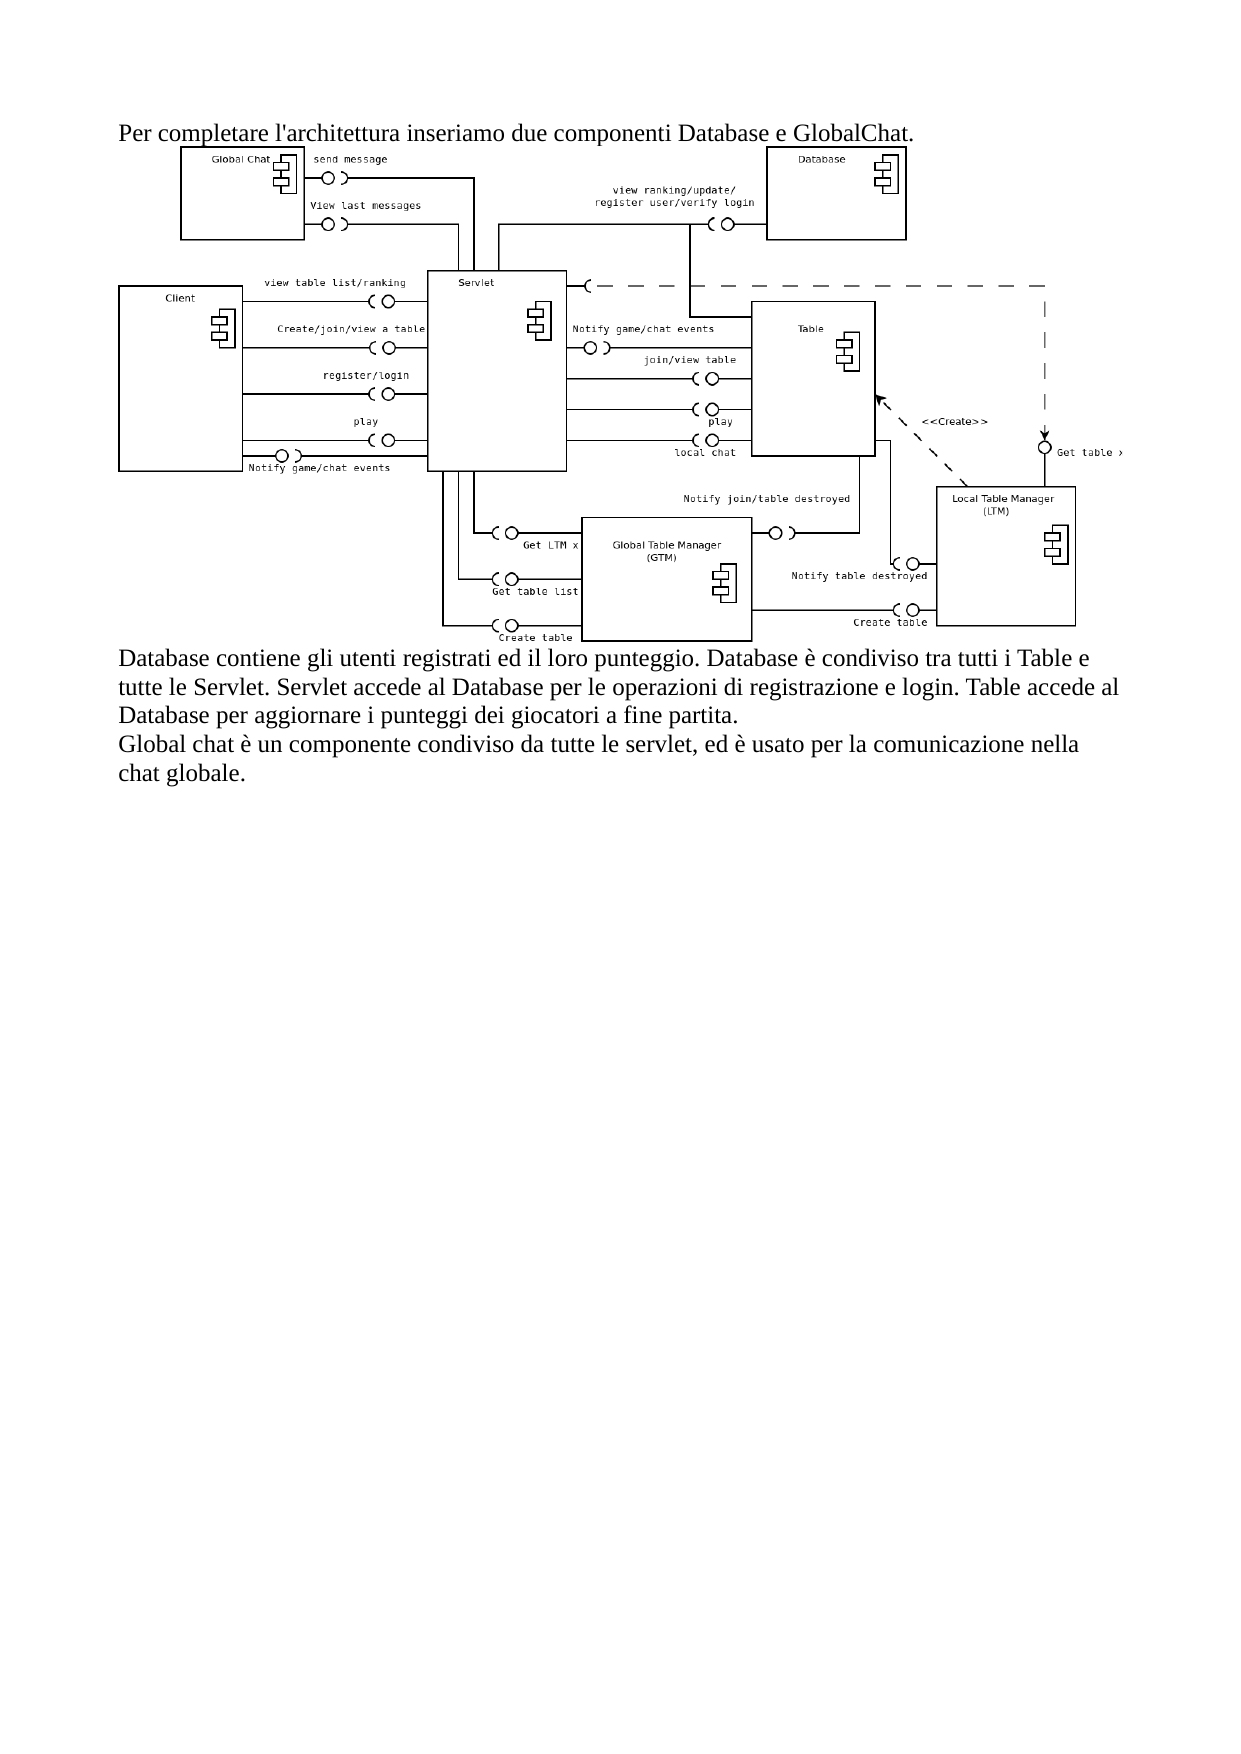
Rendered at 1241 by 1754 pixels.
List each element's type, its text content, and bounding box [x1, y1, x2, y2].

text Database contiene gli utenti registrati ed il loro punteggio. Database è condiviso tra tutti i Table e tutte le Servlet. Servlet accede al Database per le operazioni di registrazione e login. Table accede al Database per aggiornare i punteggi dei giocatori a fine partita. [118, 643, 1122, 729]
picture [118, 146, 1123, 643]
text Global chat è un componente condiviso da tutte le servlet, ed è usato per la comunicazione nella chat globale. [118, 729, 1122, 787]
text Per completare l'architettura inseriamo due componenti Database e GlobalChat. [118, 118, 1122, 146]
